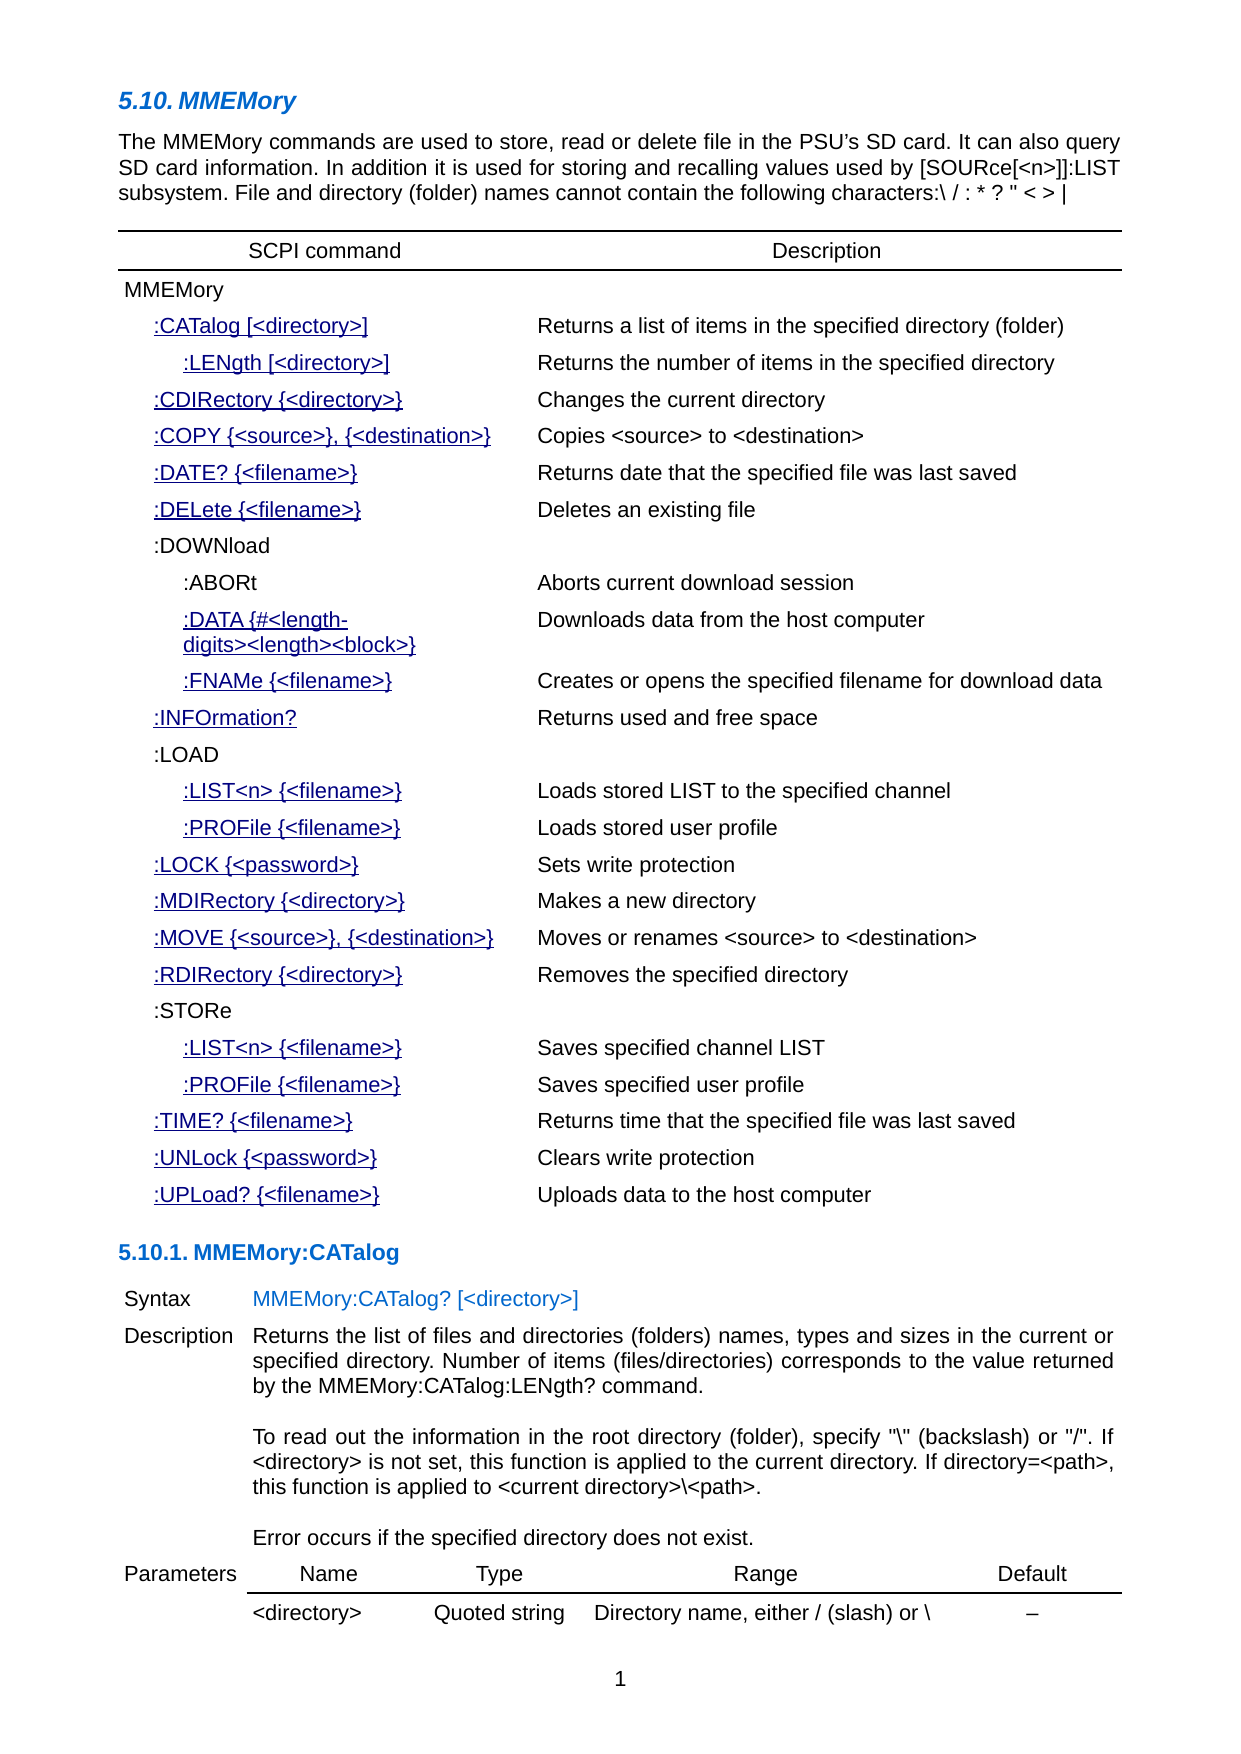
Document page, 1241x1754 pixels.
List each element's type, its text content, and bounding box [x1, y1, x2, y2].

table_cell Loads stored user profile [531, 809, 1122, 846]
table_cell :PROFile {<filename>} [118, 809, 531, 846]
table_cell Returns the list of files and directories (folders) names, types and sizes in the current or specified directory. Number of items (files/directories) corresponds to the value returned by the MMEMory:CATalog:LENgth? command. To read out the information in the root directory (folder), specify "\" (backslash) or "/". If <directory> is not set, this function is applied to the current directory. If directory=<path>, this function is applied to <current directory>\<path>. Error occurs if the specified directory does not exist. [247, 1317, 1122, 1555]
table_cell Name [247, 1555, 410, 1592]
table_header MMEMory:CATalog? [<directory>] [247, 1280, 1122, 1317]
table_cell :PROFile {<filename>} [118, 1066, 531, 1103]
table_cell Copies <source> to <destination> [531, 418, 1122, 454]
table_cell Quoted string [410, 1594, 588, 1631]
table_cell [531, 993, 1122, 1029]
table_cell :RDIRectory {<directory>} [118, 956, 531, 993]
table_cell :LOCK {<password>} [118, 846, 531, 883]
table_cell – [943, 1594, 1122, 1631]
table_cell Type [410, 1555, 588, 1592]
table_cell Clears write protection [531, 1139, 1122, 1176]
table_cell Returns a list of items in the specified directory (folder) [531, 308, 1122, 344]
table_cell Returns used and free space [531, 699, 1122, 736]
table_cell :MDIRectory {<directory>} [118, 883, 531, 919]
table_cell Default [943, 1555, 1122, 1592]
table_cell :UPLoad? {<filename>} [118, 1176, 531, 1213]
table_cell :ABORt [118, 564, 531, 601]
table_cell :CATalog [<directory>] [118, 308, 531, 344]
table_cell Directory name, either / (slash) or \ [588, 1594, 943, 1631]
table_header Description [531, 232, 1122, 269]
table_cell Uploads data to the host computer [531, 1176, 1122, 1213]
table_cell :UNLock {<password>} [118, 1139, 531, 1176]
table_cell :LOAD [118, 736, 531, 773]
table_cell Returns the number of items in the specified directory [531, 344, 1122, 381]
table_cell MMEMory [118, 271, 531, 307]
table_header Syntax [118, 1280, 247, 1317]
table_cell :DATE? {<filename>} [118, 454, 531, 491]
table_cell Parameters [118, 1555, 247, 1631]
table_cell Saves specified user profile [531, 1066, 1122, 1103]
table_cell Changes the current directory [531, 381, 1122, 417]
table_cell :MOVE {<source>}, {<destination>} [118, 919, 531, 956]
table_cell Creates or opens the specified filename for download data [531, 663, 1122, 699]
table_cell Makes a new directory [531, 883, 1122, 919]
table_cell Saves specified channel LIST [531, 1029, 1122, 1066]
table_cell Returns date that the specified file was last saved [531, 454, 1122, 491]
table_cell [531, 736, 1122, 773]
table_cell :TIME? {<filename>} [118, 1103, 531, 1139]
table_cell Downloads data from the host computer [531, 601, 1122, 663]
table_cell :DELete {<filename>} [118, 491, 531, 527]
table_cell Aborts current download session [531, 564, 1122, 601]
table_cell Removes the specified directory [531, 956, 1122, 993]
table_cell :DATA {#<length-digits><length><block>} [118, 601, 531, 663]
table_cell :LIST<n> {<filename>} [118, 773, 531, 809]
table_cell Deletes an existing file [531, 491, 1122, 527]
table_cell :DOWNload [118, 528, 531, 564]
table_cell :COPY {<source>}, {<destination>} [118, 418, 531, 454]
table_cell :STORe [118, 993, 531, 1029]
subtitle MMEMory:CATalog [118, 1239, 1122, 1266]
table_cell <directory> [247, 1594, 410, 1631]
table_cell Loads stored LIST to the specified channel [531, 773, 1122, 809]
table_cell Moves or renames <source> to <destination> [531, 919, 1122, 956]
text The MMEMory commands are used to store, read or delete file in the PSU’s SD card. It can also query SD card information. In addition it is used for storing and recalling values used by [SOURce[<n>]]:LIST subsystem. File and directory (folder) names cannot contain the following characters:\ / : * ? " < > | [118, 129, 1122, 205]
table_cell Description [118, 1317, 247, 1555]
table_cell :INFOrmation? [118, 699, 531, 736]
table_cell [531, 271, 1122, 307]
subtitle MMEMory [118, 86, 1122, 114]
table_cell [531, 528, 1122, 564]
table_cell :LENgth [<directory>] [118, 344, 531, 381]
table_cell :FNAMe {<filename>} [118, 663, 531, 699]
table_cell Range [588, 1555, 943, 1592]
table_cell :LIST<n> {<filename>} [118, 1029, 531, 1066]
table_cell Sets write protection [531, 846, 1122, 883]
table_cell :CDIRectory {<directory>} [118, 381, 531, 417]
table_header SCPI command [118, 232, 531, 269]
table_cell Returns time that the specified file was last saved [531, 1103, 1122, 1139]
